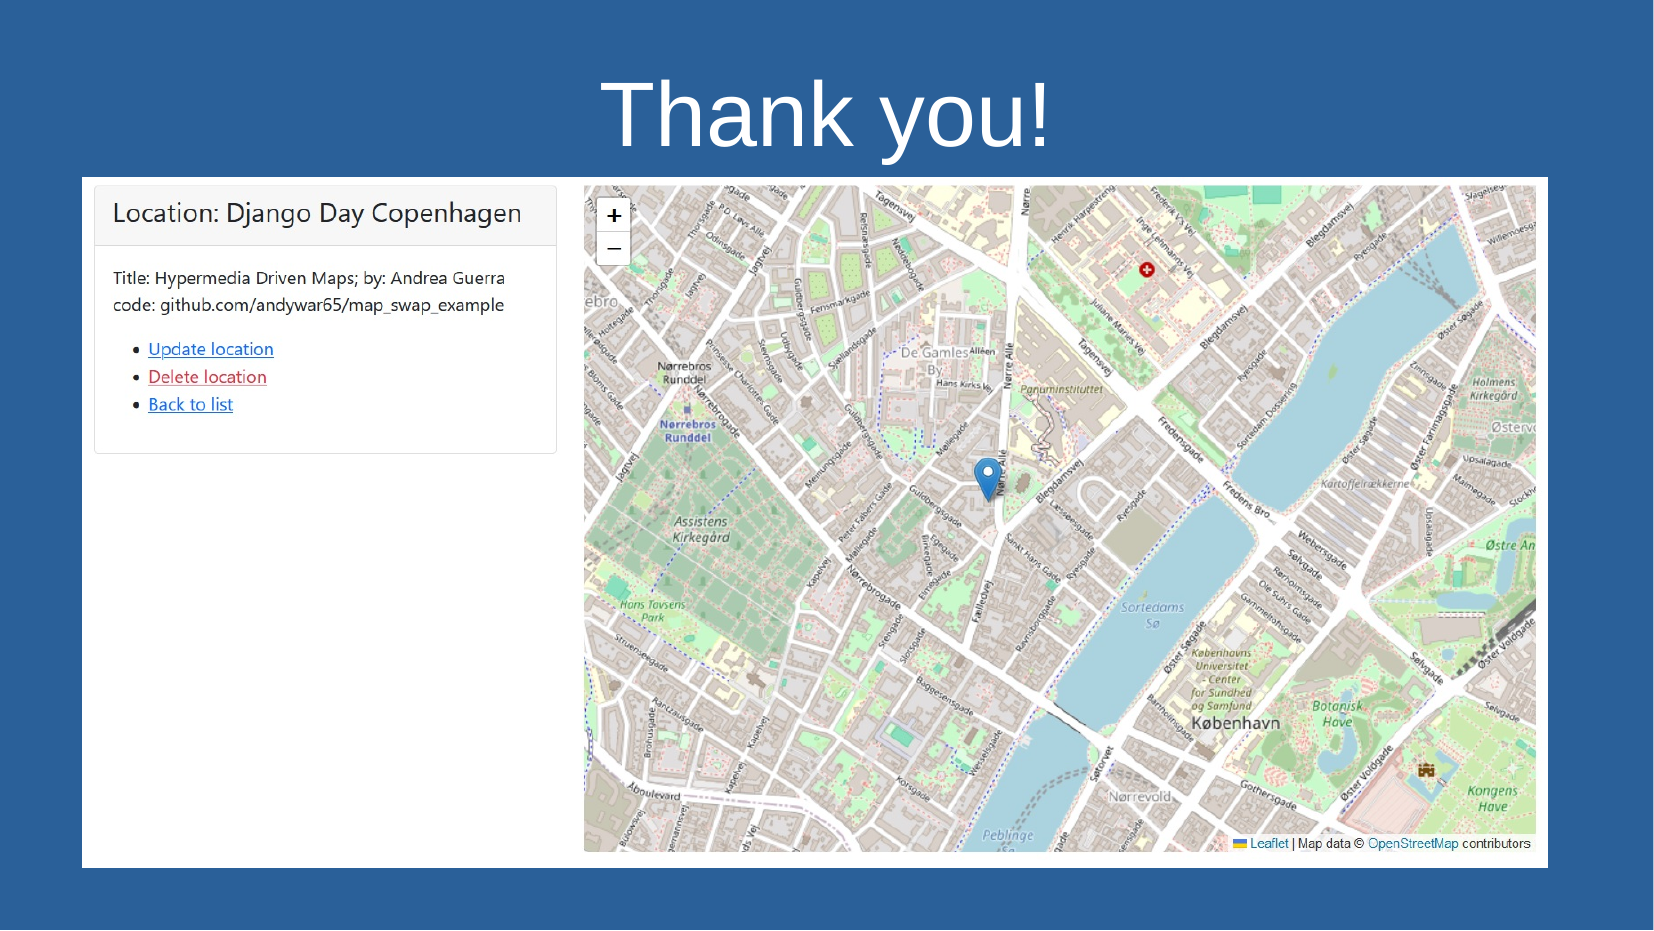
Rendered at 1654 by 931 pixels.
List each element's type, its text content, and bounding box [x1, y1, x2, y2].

picture [82, 177, 1548, 869]
title Thank you! [82, 37, 1571, 193]
